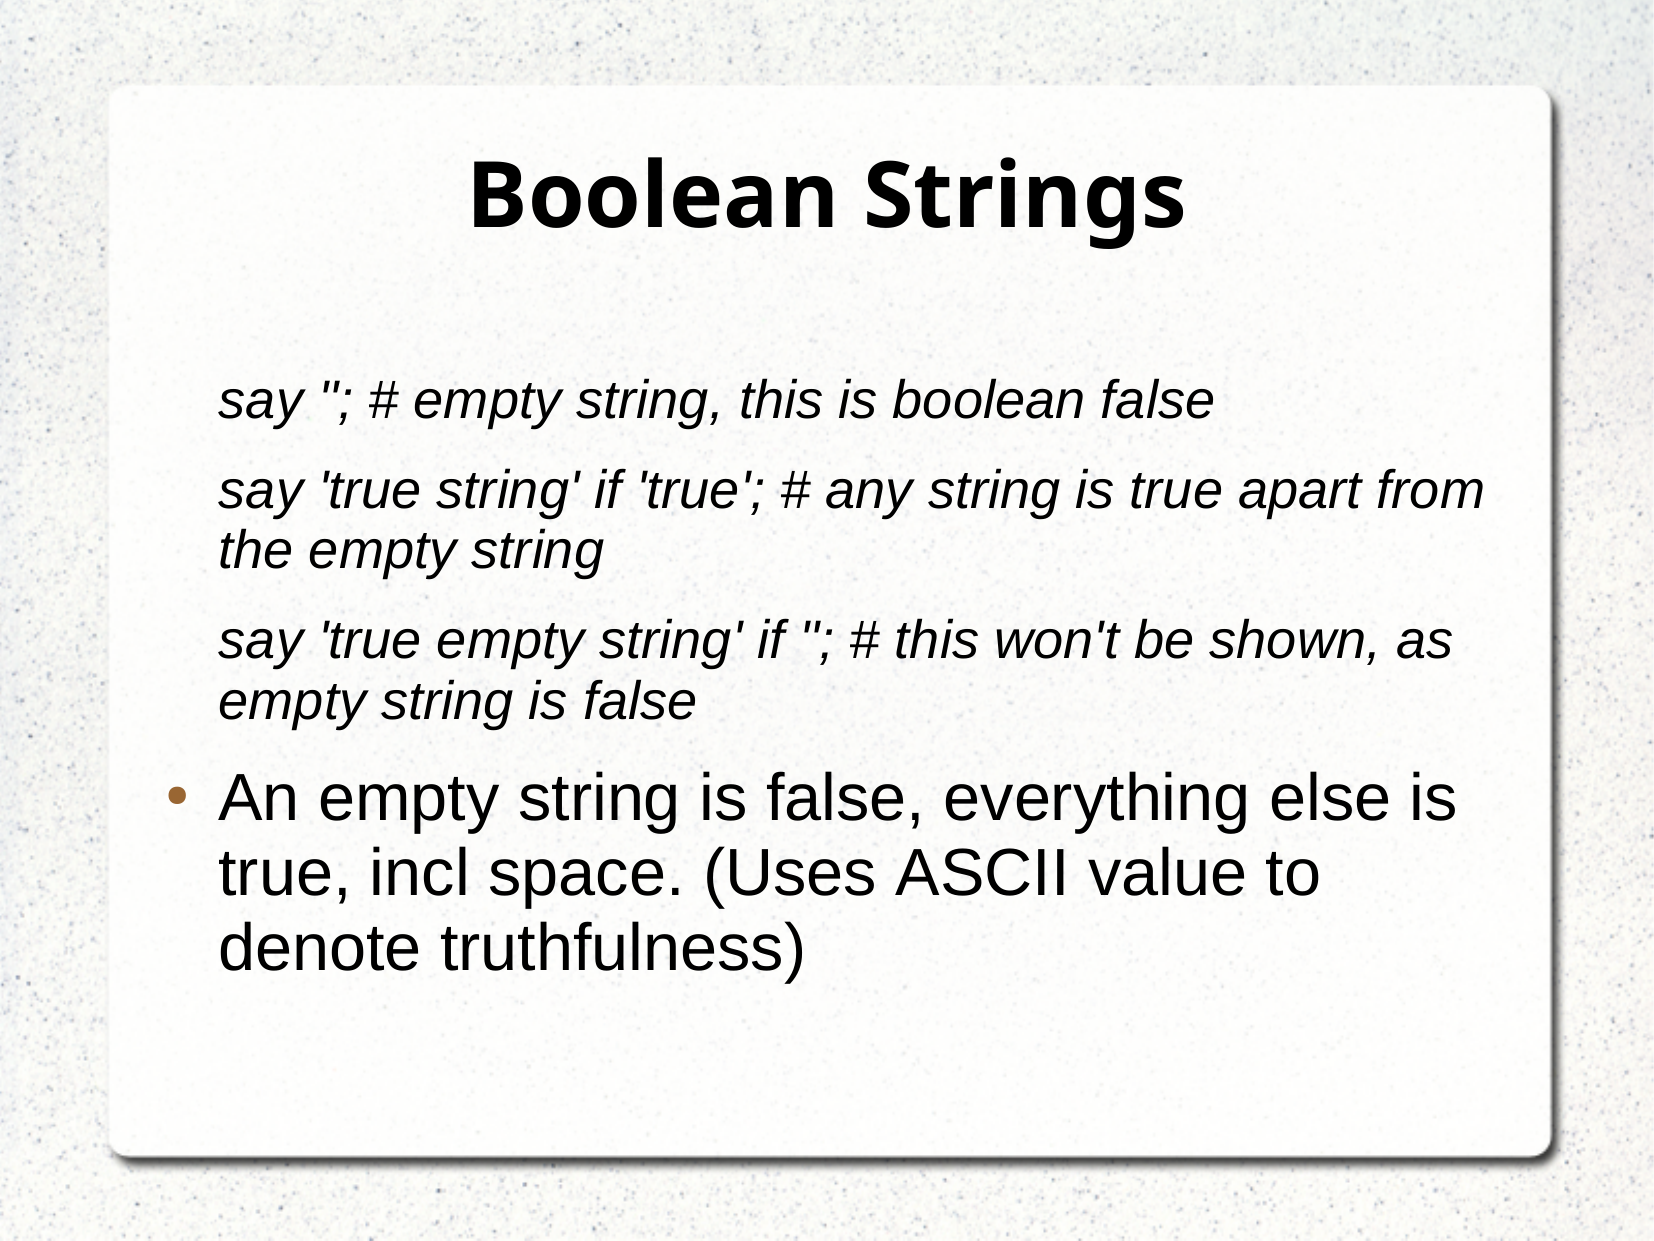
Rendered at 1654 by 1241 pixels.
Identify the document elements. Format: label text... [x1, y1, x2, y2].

list say ''; # empty string, this is boolean false say 'true string' if 'true'; # any string is true apart from the empty string say 'true empty string' if ''; # this won't be shown, as empty string is false An empty string is false, everything else is true, incl space. (Uses ASCII value to denote truthfulness) [147, 369, 1506, 1004]
title Boolean Strings [118, 88, 1536, 296]
picture [0, 0, 1654, 1241]
